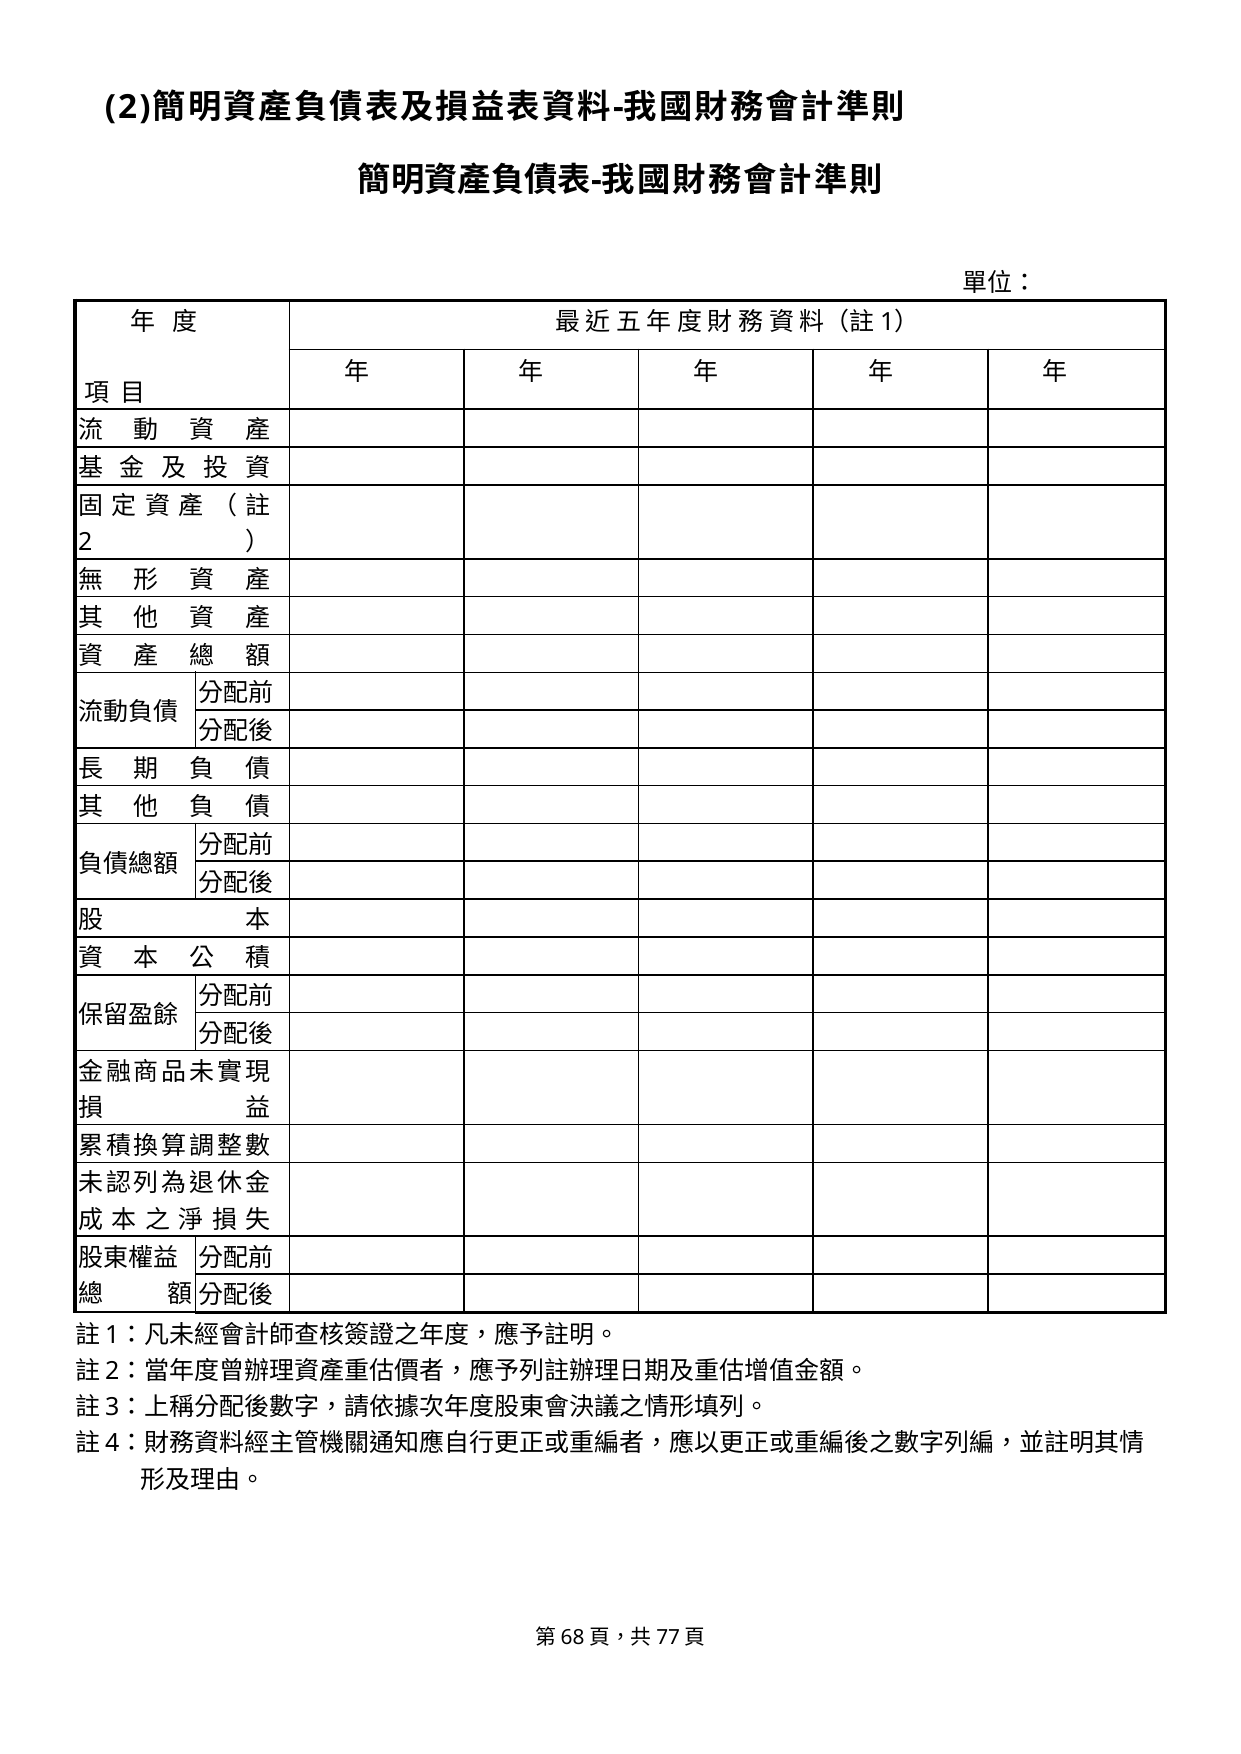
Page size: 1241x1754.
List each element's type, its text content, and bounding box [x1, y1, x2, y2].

table_cell [989, 1237, 1164, 1273]
table_cell [639, 711, 812, 747]
table_cell [989, 824, 1164, 860]
table_cell [639, 1275, 812, 1311]
text 註2：當年度曾辦理資產重估價者，應予列註辦理日期及重估增值金額。 [75, 1350, 1165, 1387]
table_cell [465, 1125, 638, 1161]
table_cell [814, 749, 987, 785]
table_cell 金融商品未實現 損益 [77, 1051, 289, 1123]
table_cell [465, 976, 638, 1012]
table_cell [639, 749, 812, 785]
table_cell [290, 1275, 463, 1311]
table_cell [465, 824, 638, 860]
table_cell 分配前 [196, 1237, 289, 1273]
table_header 最 近 五 年 度 財 務 資 料（註1） [290, 302, 1164, 348]
table_cell [639, 1051, 812, 1123]
table_cell 分配前 [196, 824, 289, 860]
table_cell 其他負債 [77, 786, 289, 823]
table_cell [814, 448, 987, 484]
table_cell [639, 448, 812, 484]
table_cell [639, 673, 812, 709]
table_cell [989, 1275, 1164, 1311]
table_cell [989, 1013, 1164, 1049]
table_cell 年 [290, 350, 463, 408]
table_cell [465, 673, 638, 709]
table_cell 年 [639, 350, 812, 408]
table_cell 其他資產 [77, 597, 289, 633]
table_cell [989, 635, 1164, 671]
table_cell [465, 560, 638, 596]
table_cell [639, 486, 812, 558]
table_cell 分配後 [196, 862, 289, 898]
table_cell [639, 862, 812, 898]
table_cell [290, 1237, 463, 1273]
table_cell [814, 976, 987, 1012]
table_cell [639, 1237, 812, 1273]
table_cell [989, 786, 1164, 823]
text (2)簡明資產負債表及損益表資料-我國財務會計準則 [104, 80, 1165, 129]
table_cell [639, 560, 812, 596]
table_cell [290, 1163, 463, 1235]
table_cell [465, 862, 638, 898]
table_cell [989, 1163, 1164, 1235]
table_cell [814, 824, 987, 860]
table_cell 未認列為退休金 成本之淨損失 [77, 1163, 289, 1235]
text 簡明資產負債表-我國財務會計準則 [75, 153, 1165, 201]
table_cell 累積換算調整數 [77, 1125, 289, 1161]
table_cell [639, 1013, 812, 1049]
table_cell [290, 673, 463, 709]
table_cell [290, 448, 463, 484]
table_cell 負債總額 [77, 824, 195, 898]
table_cell [814, 938, 987, 974]
table_cell [639, 410, 812, 446]
table_cell [465, 900, 638, 936]
table_cell [989, 486, 1164, 558]
table_header 年 度 項 目 [77, 302, 289, 408]
table_cell [814, 1125, 987, 1161]
table_cell [814, 410, 987, 446]
table_cell 分配後 [196, 1275, 289, 1311]
table_cell [465, 486, 638, 558]
table_cell [465, 938, 638, 974]
table_cell 分配前 [196, 673, 289, 709]
table_cell [989, 1051, 1164, 1123]
table_cell [639, 976, 812, 1012]
table_cell [290, 560, 463, 596]
table_cell [465, 786, 638, 823]
table_cell [639, 824, 812, 860]
table_cell [814, 1163, 987, 1235]
table_cell 年 [465, 350, 638, 408]
table_cell 年 [814, 350, 987, 408]
table_cell [814, 900, 987, 936]
table_cell [989, 448, 1164, 484]
table_cell [989, 749, 1164, 785]
table_cell [290, 824, 463, 860]
table_cell 流動負債 [77, 673, 195, 747]
table_cell 資產總額 [77, 635, 289, 671]
table_cell [814, 486, 987, 558]
table_cell [465, 410, 638, 446]
table_cell [814, 1275, 987, 1311]
table_cell [290, 1051, 463, 1123]
table_cell [290, 976, 463, 1012]
table_cell [814, 1013, 987, 1049]
table_cell [290, 597, 463, 633]
table_cell [465, 1237, 638, 1273]
table_cell [290, 1125, 463, 1161]
text 註1：凡未經會計師查核簽證之年度，應予註明。 [75, 1314, 1240, 1350]
table_cell [814, 1237, 987, 1273]
table_cell [814, 1051, 987, 1123]
table_cell [465, 635, 638, 671]
table_cell [639, 786, 812, 823]
table_cell [989, 976, 1164, 1012]
text 註3：上稱分配後數字，請依據次年度股東會決議之情形填列。 [75, 1387, 1165, 1423]
table_cell [814, 597, 987, 633]
table_cell [814, 673, 987, 709]
table_cell [639, 1163, 812, 1235]
table_cell [465, 597, 638, 633]
table_cell 年 [989, 350, 1164, 408]
table_cell [465, 711, 638, 747]
table_cell [814, 786, 987, 823]
table_cell [639, 597, 812, 633]
table_cell [639, 900, 812, 936]
table_cell 流動資產 [77, 410, 289, 446]
table_cell 分配後 [196, 1013, 289, 1049]
table_cell [814, 560, 987, 596]
table_cell [465, 1051, 638, 1123]
table_cell [465, 1275, 638, 1311]
table_cell [639, 635, 812, 671]
table_cell 無形資產 [77, 560, 289, 596]
table_cell [290, 786, 463, 823]
table_cell 股東權益 總 額 [77, 1237, 195, 1311]
table_cell [814, 711, 987, 747]
table_cell [989, 560, 1164, 596]
text 單位： [228, 262, 1131, 298]
table_cell [465, 749, 638, 785]
table_cell 基金及投資 [77, 448, 289, 484]
table_cell [989, 900, 1164, 936]
table_cell [989, 410, 1164, 446]
table_cell [290, 711, 463, 747]
table_cell [989, 938, 1164, 974]
table_cell [989, 862, 1164, 898]
table_cell [290, 749, 463, 785]
table_cell [989, 597, 1164, 633]
text 註4：財務資料經主管機關通知應自行更正或重編者，應以更正或重編後之數字列編，並註明其情形及理由。 [75, 1423, 1165, 1495]
table_cell [290, 1013, 463, 1049]
table_cell [290, 862, 463, 898]
table_cell 分配後 [196, 711, 289, 747]
table_cell 資本公積 [77, 938, 289, 974]
table_cell [989, 711, 1164, 747]
table_cell [814, 635, 987, 671]
table_cell [290, 486, 463, 558]
table_cell [290, 410, 463, 446]
table_cell 長期負債 [77, 749, 289, 785]
table_cell [814, 862, 987, 898]
table_cell [465, 448, 638, 484]
table_cell [639, 1125, 812, 1161]
table_cell [290, 900, 463, 936]
table_cell [989, 1125, 1164, 1161]
table_cell [290, 938, 463, 974]
table_cell 保留盈餘 [77, 976, 195, 1049]
table_cell [290, 635, 463, 671]
table_cell 股 本 [77, 900, 289, 936]
table_cell [989, 673, 1164, 709]
table_cell [465, 1013, 638, 1049]
table_cell [465, 1163, 638, 1235]
table_cell 固定資產（註2） [77, 486, 289, 558]
table_cell 分配前 [196, 976, 289, 1012]
table_cell [639, 938, 812, 974]
